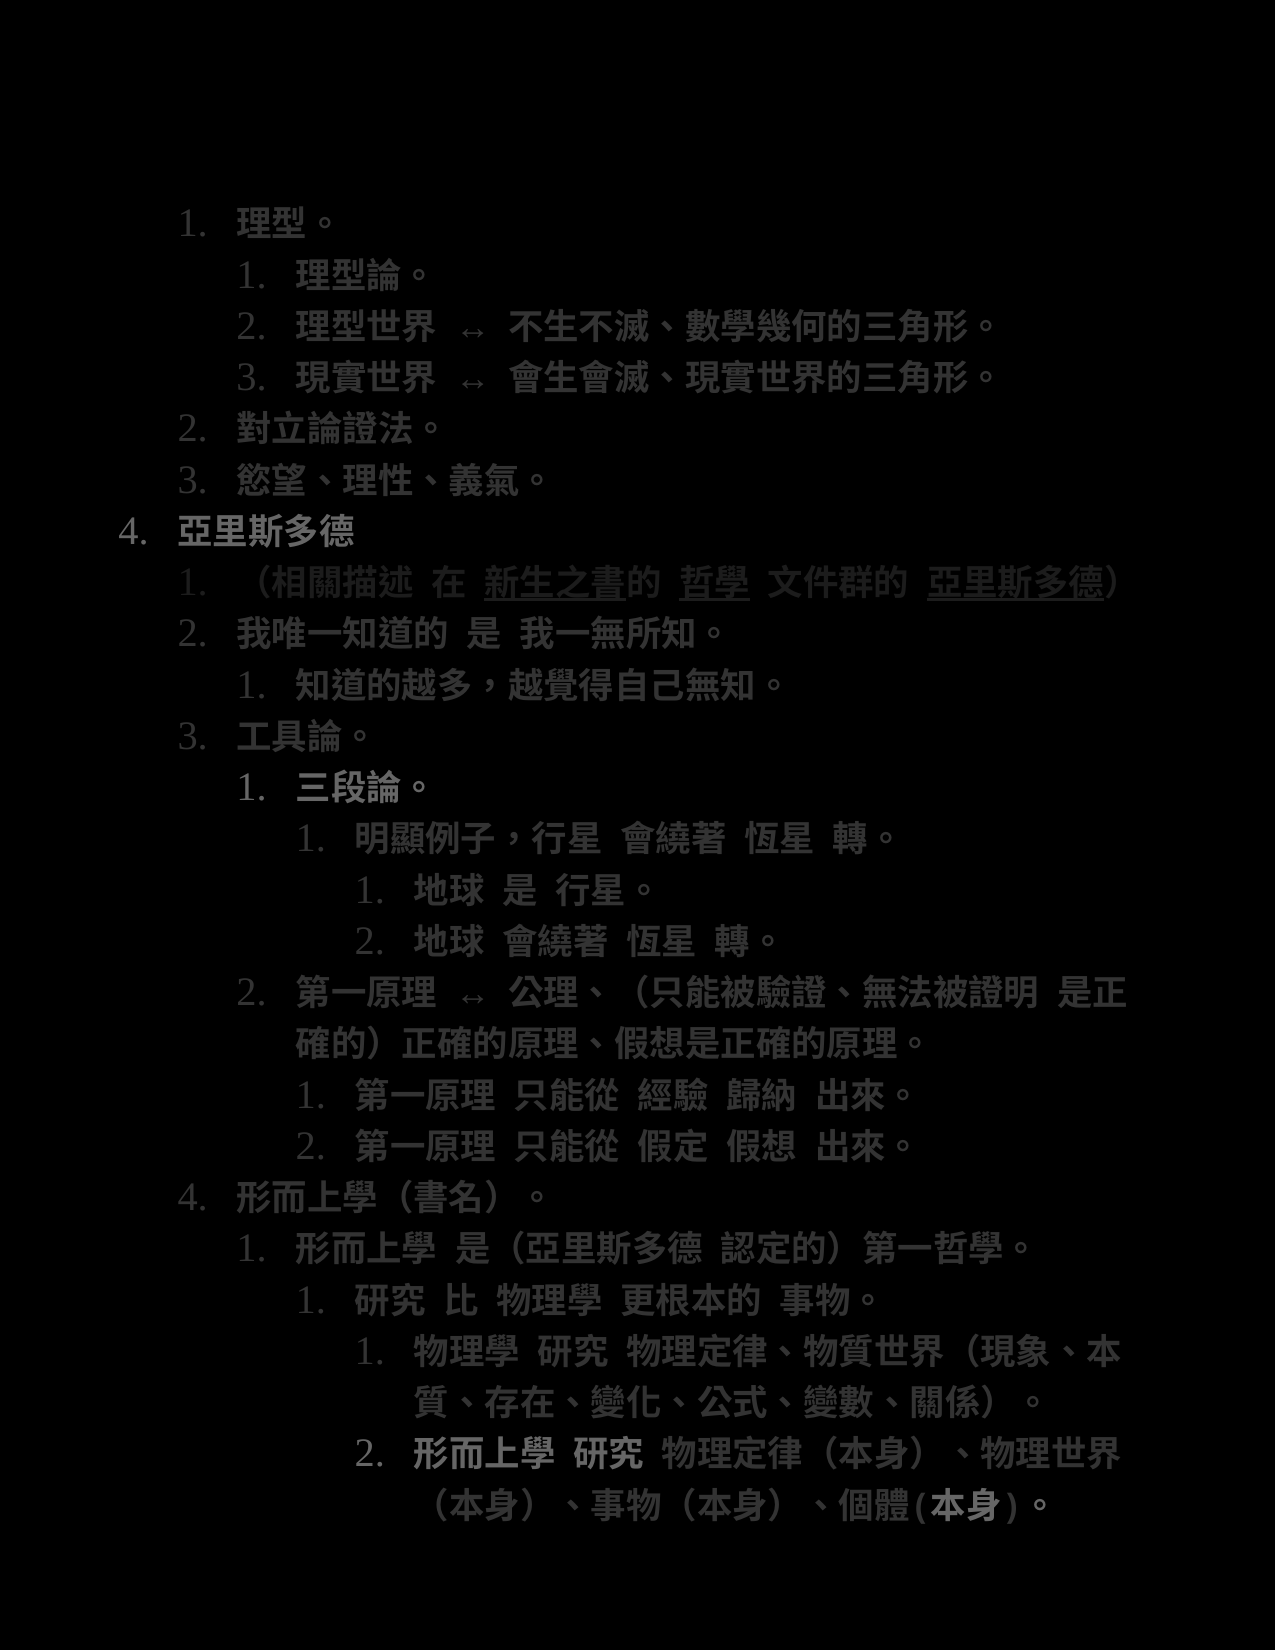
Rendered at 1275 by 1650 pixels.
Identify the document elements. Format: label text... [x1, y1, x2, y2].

list 現實世界 ↔ 會生會滅、現實世界的三角形。 [236, 349, 1157, 401]
list 理型論。 [236, 247, 1157, 298]
list 第一原理 ↔ 公理、（只能被驗證、無法被證明 是正確的）正確的原理、假想是正確的原理。 [236, 964, 1157, 1067]
list 工具論。 [177, 708, 1157, 759]
list 知道的越多，越覺得自己無知。 [236, 657, 1157, 708]
list 明顯例子，行星 會繞著 恆星 轉。 [295, 811, 1157, 862]
list 形而上學 是（亞里斯多德 認定的）第一哲學。 [236, 1221, 1157, 1272]
list 我唯一知道的 是 我一無所知。 [177, 606, 1157, 657]
list （相關描述 在 新生之書的 哲學 文件群的 亞里斯多德） [177, 554, 1157, 606]
list 理型。 [177, 196, 1157, 247]
list 地球 會繞著 恆星 轉。 [354, 913, 1157, 964]
list 形而上學 研究 物理定律（本身）、物理世界（本身）、事物（本身）、個體(本身)。 [354, 1426, 1157, 1528]
list 研究 比 物理學 更根本的 事物。 [295, 1272, 1157, 1323]
list 對立論證法。 [177, 401, 1157, 452]
list 理型世界 ↔ 不生不滅、數學幾何的三角形。 [236, 298, 1157, 349]
list 第一原理 只能從 假定 假想 出來。 [295, 1118, 1157, 1169]
list 亞里斯多德 [118, 503, 1157, 554]
list 慾望、理性、義氣。 [177, 452, 1157, 503]
list 形而上學（書名）。 [177, 1169, 1157, 1221]
list 三段論。 [236, 759, 1157, 811]
list 物理學 研究 物理定律、物質世界（現象、本質、存在、變化、公式、變數、關係）。 [354, 1323, 1157, 1426]
list 地球 是 行星。 [354, 862, 1157, 913]
list 第一原理 只能從 經驗 歸納 出來。 [295, 1067, 1157, 1118]
